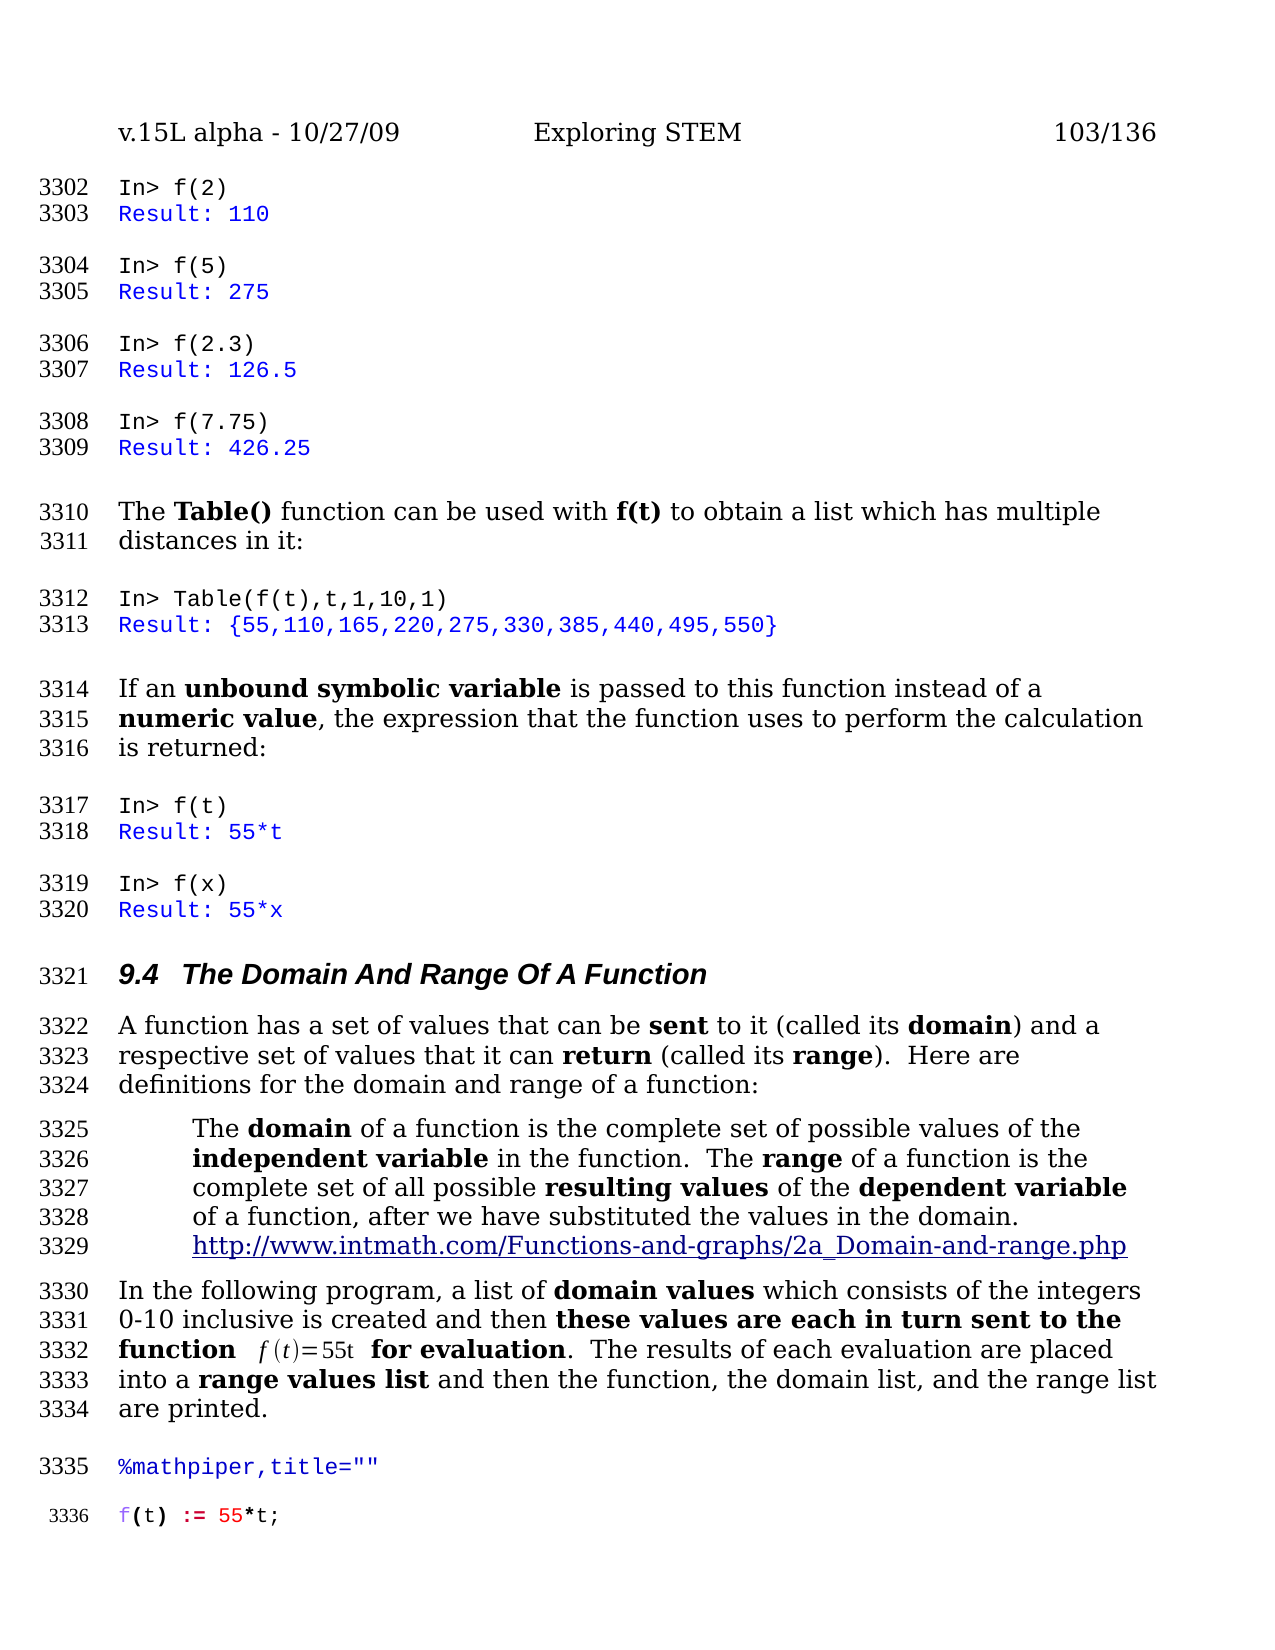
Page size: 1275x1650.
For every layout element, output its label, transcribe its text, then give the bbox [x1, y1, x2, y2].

subtitle The Domain And Range Of A Function [118, 957, 1157, 990]
text The Table() function can be used with f(t) to obtain a list which has multiple distances in it: [118, 497, 1157, 556]
text In> f(5) [118, 254, 1157, 281]
text Result: 55*x [118, 898, 1157, 924]
text Result: {55,110,165,220,275,330,385,440,495,550} [118, 613, 1157, 639]
text In> f(2.3) [118, 332, 1157, 358]
text Result: 55*t [118, 820, 1157, 846]
text In> f(x) [118, 872, 1157, 898]
text Result: 126.5 [118, 358, 1157, 384]
text A function has a set of values that can be sent to it (called its domain) and a respective set of values that it can return (called its range). Here are definitions for the domain and range of a function: [118, 1011, 1157, 1099]
text In> f(t) [118, 794, 1157, 820]
text In> f(7.75) [118, 410, 1157, 436]
text In> f(2) [118, 177, 1157, 203]
text Result: 426.25 [118, 436, 1157, 462]
text In the following program, a list of domain values which consists of the integers 0-10 inclusive is created and then these values are each in turn sent to the functionfor evaluation. The results of each evaluation are placed into a range values list and then the function, the domain list, and the range list are printed. [118, 1276, 1157, 1423]
text Result: 275 [118, 281, 1157, 306]
text Result: 110 [118, 203, 1157, 229]
text %mathpiper,title="" [118, 1455, 1157, 1481]
text The domain of a function is the complete set of possible values of the independent variable in the function. The range of a function is the complete set of all possible resulting values of the dependent variable of a function, after we have substituted the values in the domain. http://www.intmath.com/Functions-and-graphs/2a_Domain-and-range.php [192, 1114, 1157, 1261]
text In> Table(f(t),t,1,10,1) [118, 587, 1157, 613]
text If an unbound symbolic variable is passed to this function instead of a numeric value, the expression that the function uses to perform the calculation is returned: [118, 674, 1157, 762]
text f(t) := 55*t; [118, 1505, 1157, 1528]
